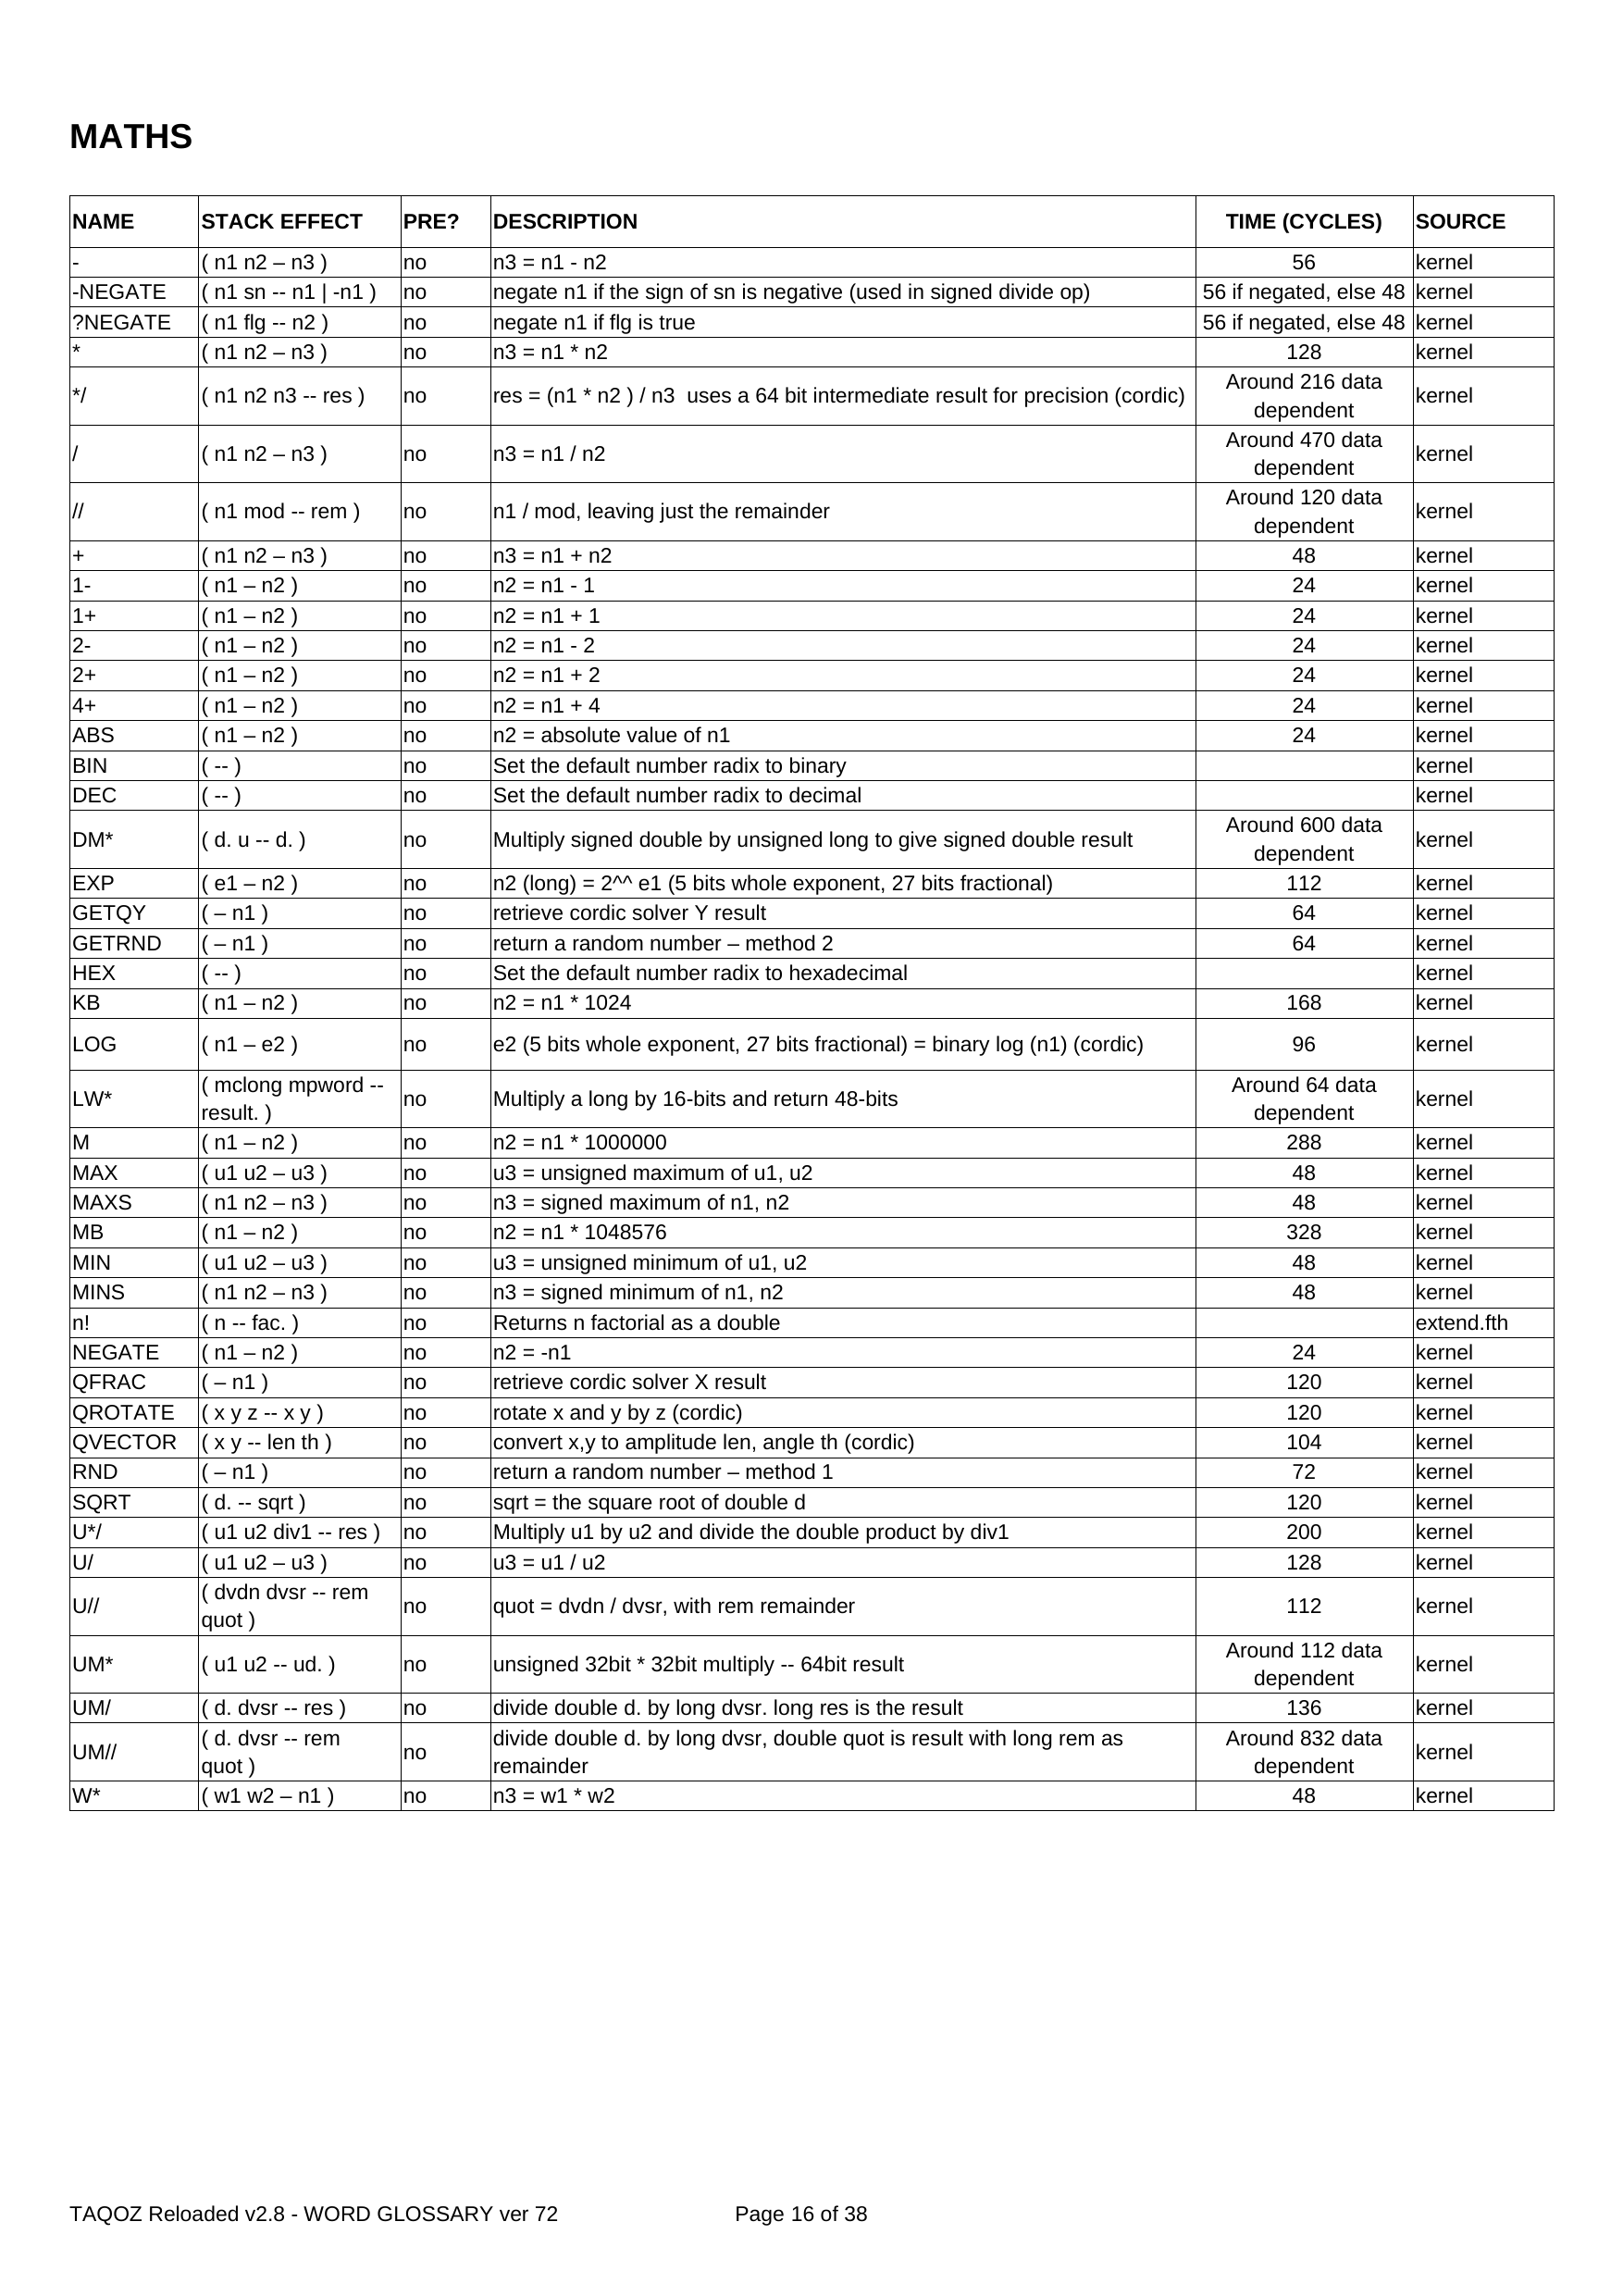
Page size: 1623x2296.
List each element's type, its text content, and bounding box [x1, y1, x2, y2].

table_cell ( – n1 ) [199, 899, 401, 928]
table_cell 48 [1196, 1159, 1413, 1187]
table_cell no [402, 248, 490, 277]
table_cell no [402, 1128, 490, 1158]
table_cell no [402, 929, 490, 958]
table_cell kernel [1414, 781, 1554, 810]
table_cell ( n1 n2 – n3 ) [199, 541, 401, 570]
table_cell MAX [70, 1159, 198, 1187]
table_cell ( n1 n2 – n3 ) [199, 426, 401, 482]
table_cell ( w1 w2 – n1 ) [199, 1781, 401, 1810]
table_cell no [402, 483, 490, 540]
table_cell MAXS [70, 1188, 198, 1217]
table_cell ( -- ) [199, 959, 401, 987]
table_cell M [70, 1128, 198, 1158]
table_cell 112 [1196, 1578, 1413, 1635]
table_cell no [402, 307, 490, 337]
table_cell no [402, 367, 490, 425]
table_cell kernel [1414, 1398, 1554, 1427]
table_cell no [402, 1218, 490, 1247]
table_cell n2 = n1 + 4 [491, 691, 1196, 720]
table_cell / [70, 426, 198, 482]
table_cell Set the default number radix to binary [491, 751, 1196, 780]
table_cell ( -- ) [199, 781, 401, 810]
table_cell -NEGATE [70, 278, 198, 306]
table_cell ( – n1 ) [199, 929, 401, 958]
table_cell kernel [1414, 959, 1554, 987]
table_cell 24 [1196, 1338, 1413, 1367]
table_cell u3 = unsigned maximum of u1, u2 [491, 1159, 1196, 1187]
table_cell ?NEGATE [70, 307, 198, 337]
table_cell ( n1 n2 – n3 ) [199, 338, 401, 366]
table_cell no [402, 631, 490, 660]
table_cell MIN [70, 1248, 198, 1277]
table_cell no [402, 1723, 490, 1781]
table_cell ( u1 u2 – u3 ) [199, 1159, 401, 1187]
table_cell n3 = signed minimum of n1, n2 [491, 1278, 1196, 1307]
table_cell ( d. dvsr -- rem quot ) [199, 1723, 401, 1781]
table_cell divide double d. by long dvsr. long res is the result [491, 1694, 1196, 1722]
table_cell ( n1 – n2 ) [199, 721, 401, 751]
table_cell 128 [1196, 338, 1413, 366]
table_cell res = (n1 * n2 ) / n3 uses a 64 bit intermediate result for precision (cordic) [491, 367, 1196, 425]
table_cell kernel [1414, 307, 1554, 337]
table_cell no [402, 1781, 490, 1810]
table_cell LW* [70, 1071, 198, 1127]
table_cell U// [70, 1578, 198, 1635]
table_cell unsigned 32bit * 32bit multiply -- 64bit result [491, 1636, 1196, 1693]
table_cell n3 = signed maximum of n1, n2 [491, 1188, 1196, 1217]
table_cell U/ [70, 1548, 198, 1577]
table_cell kernel [1414, 1019, 1554, 1070]
table_cell ( n1 – e2 ) [199, 1019, 401, 1070]
table_cell kernel [1414, 367, 1554, 425]
table_cell ( x y z -- x y ) [199, 1398, 401, 1427]
table_cell MB [70, 1218, 198, 1247]
table_cell n2 = -n1 [491, 1338, 1196, 1367]
table_cell kernel [1414, 426, 1554, 482]
table_cell no [402, 1338, 490, 1367]
table_cell ( n1 n2 – n3 ) [199, 248, 401, 277]
table_cell kernel [1414, 248, 1554, 277]
table_cell Around 64 data dependent [1196, 1071, 1413, 1127]
table_cell [1196, 959, 1413, 987]
table_header NAME [70, 196, 198, 247]
table_cell kernel [1414, 1128, 1554, 1158]
table_cell no [402, 751, 490, 780]
table_cell no [402, 691, 490, 720]
table_cell Around 832 data dependent [1196, 1723, 1413, 1781]
table_cell UM// [70, 1723, 198, 1781]
table_cell no [402, 1248, 490, 1277]
table_cell u3 = u1 / u2 [491, 1548, 1196, 1577]
table_cell RND [70, 1458, 198, 1487]
subtitle MATHS [69, 116, 1554, 155]
table_cell QFRAC [70, 1368, 198, 1397]
table_cell ( n1 n2 n3 -- res ) [199, 367, 401, 425]
table_cell 120 [1196, 1488, 1413, 1517]
table_cell kernel [1414, 1488, 1554, 1517]
table_cell kernel [1414, 661, 1554, 690]
table_cell n3 = n1 + n2 [491, 541, 1196, 570]
table_cell quot = dvdn / dvsr, with rem remainder [491, 1578, 1196, 1635]
table_cell LOG [70, 1019, 198, 1070]
table_cell SQRT [70, 1488, 198, 1517]
table_cell 1- [70, 571, 198, 600]
table_cell n2 (long) = 2^^ e1 (5 bits whole exponent, 27 bits fractional) [491, 869, 1196, 898]
table_cell kernel [1414, 1368, 1554, 1397]
table_cell ( n -- fac. ) [199, 1309, 401, 1337]
table_cell DEC [70, 781, 198, 810]
table_cell Around 600 data dependent [1196, 811, 1413, 868]
table_cell rotate x and y by z (cordic) [491, 1398, 1196, 1427]
table_cell QROTATE [70, 1398, 198, 1427]
table_cell NEGATE [70, 1338, 198, 1367]
table_cell 24 [1196, 631, 1413, 660]
table_cell MINS [70, 1278, 198, 1307]
table_cell no [402, 811, 490, 868]
table_cell no [402, 1548, 490, 1577]
table_cell ( u1 u2 – u3 ) [199, 1248, 401, 1277]
table_cell 168 [1196, 989, 1413, 1018]
table_cell kernel [1414, 869, 1554, 898]
table_cell kernel [1414, 1159, 1554, 1187]
table_cell kernel [1414, 278, 1554, 306]
table_cell kernel [1414, 811, 1554, 868]
table_cell HEX [70, 959, 198, 987]
table_cell 4+ [70, 691, 198, 720]
table_cell 2- [70, 631, 198, 660]
table_cell GETQY [70, 899, 198, 928]
table_cell no [402, 1188, 490, 1217]
table_cell ( u1 u2 – u3 ) [199, 1548, 401, 1577]
table_cell 128 [1196, 1548, 1413, 1577]
table_cell no [402, 721, 490, 751]
table_cell extend.fth [1414, 1309, 1554, 1337]
table_cell [1196, 751, 1413, 780]
table_cell kernel [1414, 1518, 1554, 1547]
table_cell return a random number – method 2 [491, 929, 1196, 958]
table_cell * [70, 338, 198, 366]
table_cell n2 = n1 - 1 [491, 571, 1196, 600]
table_cell n3 = w1 * w2 [491, 1781, 1196, 1810]
table_cell kernel [1414, 1694, 1554, 1722]
table_cell 48 [1196, 1781, 1413, 1810]
table_cell W* [70, 1781, 198, 1810]
table_cell u3 = unsigned minimum of u1, u2 [491, 1248, 1196, 1277]
table_cell no [402, 1071, 490, 1127]
table_cell kernel [1414, 1548, 1554, 1577]
table_cell ( n1 – n2 ) [199, 989, 401, 1018]
table_cell negate n1 if flg is true [491, 307, 1196, 337]
table_cell n2 = n1 + 2 [491, 661, 1196, 690]
table_cell - [70, 248, 198, 277]
table_cell n3 = n1 / n2 [491, 426, 1196, 482]
table_cell ( n1 sn -- n1 | -n1 ) [199, 278, 401, 306]
table_cell no [402, 1458, 490, 1487]
table_cell retrieve cordic solver X result [491, 1368, 1196, 1397]
table_cell 1+ [70, 602, 198, 630]
table_cell KB [70, 989, 198, 1018]
table_cell ( n1 mod -- rem ) [199, 483, 401, 540]
table_cell ( n1 – n2 ) [199, 1218, 401, 1247]
table_cell 328 [1196, 1218, 1413, 1247]
table_cell n! [70, 1309, 198, 1337]
table_cell 2+ [70, 661, 198, 690]
table_cell 48 [1196, 1188, 1413, 1217]
table_cell 64 [1196, 929, 1413, 958]
table_cell kernel [1414, 1428, 1554, 1457]
table_cell kernel [1414, 1248, 1554, 1277]
table_cell kernel [1414, 1781, 1554, 1810]
table_cell n2 = n1 * 1024 [491, 989, 1196, 1018]
table_cell ( n1 – n2 ) [199, 631, 401, 660]
table_cell ( mclong mpword -- result. ) [199, 1071, 401, 1127]
table_cell no [402, 989, 490, 1018]
table_cell kernel [1414, 1278, 1554, 1307]
table_cell Around 470 data dependent [1196, 426, 1413, 482]
table_cell kernel [1414, 751, 1554, 780]
table_cell 48 [1196, 541, 1413, 570]
table_header DESCRIPTION [491, 196, 1196, 247]
table_cell 200 [1196, 1518, 1413, 1547]
table_cell n2 = n1 * 1048576 [491, 1218, 1196, 1247]
table_cell 288 [1196, 1128, 1413, 1158]
table_cell kernel [1414, 602, 1554, 630]
table_cell no [402, 1368, 490, 1397]
table_cell UM* [70, 1636, 198, 1693]
table_cell Returns n factorial as a double [491, 1309, 1196, 1337]
table_cell ( d. -- sqrt ) [199, 1488, 401, 1517]
table_cell EXP [70, 869, 198, 898]
table_cell Set the default number radix to decimal [491, 781, 1196, 810]
table_cell 24 [1196, 571, 1413, 600]
table_cell U*/ [70, 1518, 198, 1547]
table_cell ( u1 u2 div1 -- res ) [199, 1518, 401, 1547]
table_cell no [402, 602, 490, 630]
table_header STACK EFFECT [199, 196, 401, 247]
table_cell kernel [1414, 571, 1554, 600]
table_cell no [402, 661, 490, 690]
table_cell sqrt = the square root of double d [491, 1488, 1196, 1517]
table_cell kernel [1414, 541, 1554, 570]
table_cell DM* [70, 811, 198, 868]
table_cell e2 (5 bits whole exponent, 27 bits fractional) = binary log (n1) (cordic) [491, 1019, 1196, 1070]
table_cell ( n1 – n2 ) [199, 1128, 401, 1158]
table_cell n2 = absolute value of n1 [491, 721, 1196, 751]
table_cell divide double d. by long dvsr, double quot is result with long rem as remainder [491, 1723, 1196, 1781]
table_cell 120 [1196, 1398, 1413, 1427]
table_cell n3 = n1 - n2 [491, 248, 1196, 277]
table_cell ( – n1 ) [199, 1458, 401, 1487]
table_cell ( u1 u2 -- ud. ) [199, 1636, 401, 1693]
table_cell Around 112 data dependent [1196, 1636, 1413, 1693]
table_cell ( d. u -- d. ) [199, 811, 401, 868]
table_cell 56 if negated, else 48 [1196, 278, 1413, 306]
table_cell 48 [1196, 1278, 1413, 1307]
table_cell retrieve cordic solver Y result [491, 899, 1196, 928]
table_cell 56 if negated, else 48 [1196, 307, 1413, 337]
table_cell [1196, 1309, 1413, 1337]
table_cell no [402, 1636, 490, 1693]
table_cell kernel [1414, 1218, 1554, 1247]
table_cell kernel [1414, 1188, 1554, 1217]
table_cell */ [70, 367, 198, 425]
table_cell no [402, 1694, 490, 1722]
table_cell 112 [1196, 869, 1413, 898]
table_cell no [402, 338, 490, 366]
table_cell negate n1 if the sign of sn is negative (used in signed divide op) [491, 278, 1196, 306]
table_cell + [70, 541, 198, 570]
table_cell no [402, 899, 490, 928]
table_cell ( n1 – n2 ) [199, 1338, 401, 1367]
table_cell no [402, 1019, 490, 1070]
table_header SOURCE [1414, 196, 1554, 247]
table_cell no [402, 1398, 490, 1427]
table_cell ( n1 – n2 ) [199, 602, 401, 630]
table_cell no [402, 1518, 490, 1547]
table_cell n2 = n1 + 1 [491, 602, 1196, 630]
table_cell Multiply u1 by u2 and divide the double product by div1 [491, 1518, 1196, 1547]
table_cell n3 = n1 * n2 [491, 338, 1196, 366]
table_cell Around 120 data dependent [1196, 483, 1413, 540]
table_cell Multiply a long by 16-bits and return 48-bits [491, 1071, 1196, 1127]
table_cell no [402, 869, 490, 898]
table_cell kernel [1414, 1338, 1554, 1367]
table_cell kernel [1414, 989, 1554, 1018]
table_cell 56 [1196, 248, 1413, 277]
table_cell no [402, 278, 490, 306]
table_cell Multiply signed double by unsigned long to give signed double result [491, 811, 1196, 868]
table_cell kernel [1414, 721, 1554, 751]
table_cell no [402, 1159, 490, 1187]
table_cell ( n1 flg -- n2 ) [199, 307, 401, 337]
table_cell ( -- ) [199, 751, 401, 780]
table_cell GETRND [70, 929, 198, 958]
table_cell no [402, 781, 490, 810]
table_cell 24 [1196, 721, 1413, 751]
table_cell kernel [1414, 1636, 1554, 1693]
table_cell ( n1 – n2 ) [199, 691, 401, 720]
table_cell kernel [1414, 899, 1554, 928]
table_cell ( n1 – n2 ) [199, 571, 401, 600]
table_cell 120 [1196, 1368, 1413, 1397]
table_cell Around 216 data dependent [1196, 367, 1413, 425]
table_cell ( – n1 ) [199, 1368, 401, 1397]
table_header TIME (CYCLES) [1196, 196, 1413, 247]
table_cell 72 [1196, 1458, 1413, 1487]
table_cell n2 = n1 * 1000000 [491, 1128, 1196, 1158]
table_cell convert x,y to amplitude len, angle th (cordic) [491, 1428, 1196, 1457]
table_cell Set the default number radix to hexadecimal [491, 959, 1196, 987]
table_cell no [402, 1278, 490, 1307]
table_cell no [402, 1578, 490, 1635]
table_cell kernel [1414, 483, 1554, 540]
table_cell no [402, 571, 490, 600]
table_cell no [402, 1488, 490, 1517]
table_cell kernel [1414, 338, 1554, 366]
table_cell ( d. dvsr -- res ) [199, 1694, 401, 1722]
table_cell 136 [1196, 1694, 1413, 1722]
table_cell ( n1 n2 – n3 ) [199, 1278, 401, 1307]
table_cell ( n1 – n2 ) [199, 661, 401, 690]
table_cell ( n1 n2 – n3 ) [199, 1188, 401, 1217]
table_cell kernel [1414, 929, 1554, 958]
table_cell 64 [1196, 899, 1413, 928]
table_cell 24 [1196, 661, 1413, 690]
table_cell kernel [1414, 631, 1554, 660]
table_cell no [402, 1309, 490, 1337]
table_cell return a random number – method 1 [491, 1458, 1196, 1487]
table_cell no [402, 959, 490, 987]
table_cell kernel [1414, 1458, 1554, 1487]
table_header PRE? [402, 196, 490, 247]
table_cell kernel [1414, 691, 1554, 720]
table_cell ( x y -- len th ) [199, 1428, 401, 1457]
table_cell 104 [1196, 1428, 1413, 1457]
table_cell ( dvdn dvsr -- rem quot ) [199, 1578, 401, 1635]
table_cell // [70, 483, 198, 540]
table_cell BIN [70, 751, 198, 780]
table_cell kernel [1414, 1071, 1554, 1127]
table_cell 96 [1196, 1019, 1413, 1070]
table_cell 24 [1196, 602, 1413, 630]
table_cell no [402, 541, 490, 570]
table_cell kernel [1414, 1723, 1554, 1781]
table_cell UM/ [70, 1694, 198, 1722]
table_cell kernel [1414, 1578, 1554, 1635]
table_cell no [402, 1428, 490, 1457]
table_cell 24 [1196, 691, 1413, 720]
table_cell ( e1 – n2 ) [199, 869, 401, 898]
table_cell n1 / mod, leaving just the remainder [491, 483, 1196, 540]
table_cell [1196, 781, 1413, 810]
table_cell n2 = n1 - 2 [491, 631, 1196, 660]
table_cell 48 [1196, 1248, 1413, 1277]
table_cell QVECTOR [70, 1428, 198, 1457]
table_cell ABS [70, 721, 198, 751]
table_cell no [402, 426, 490, 482]
